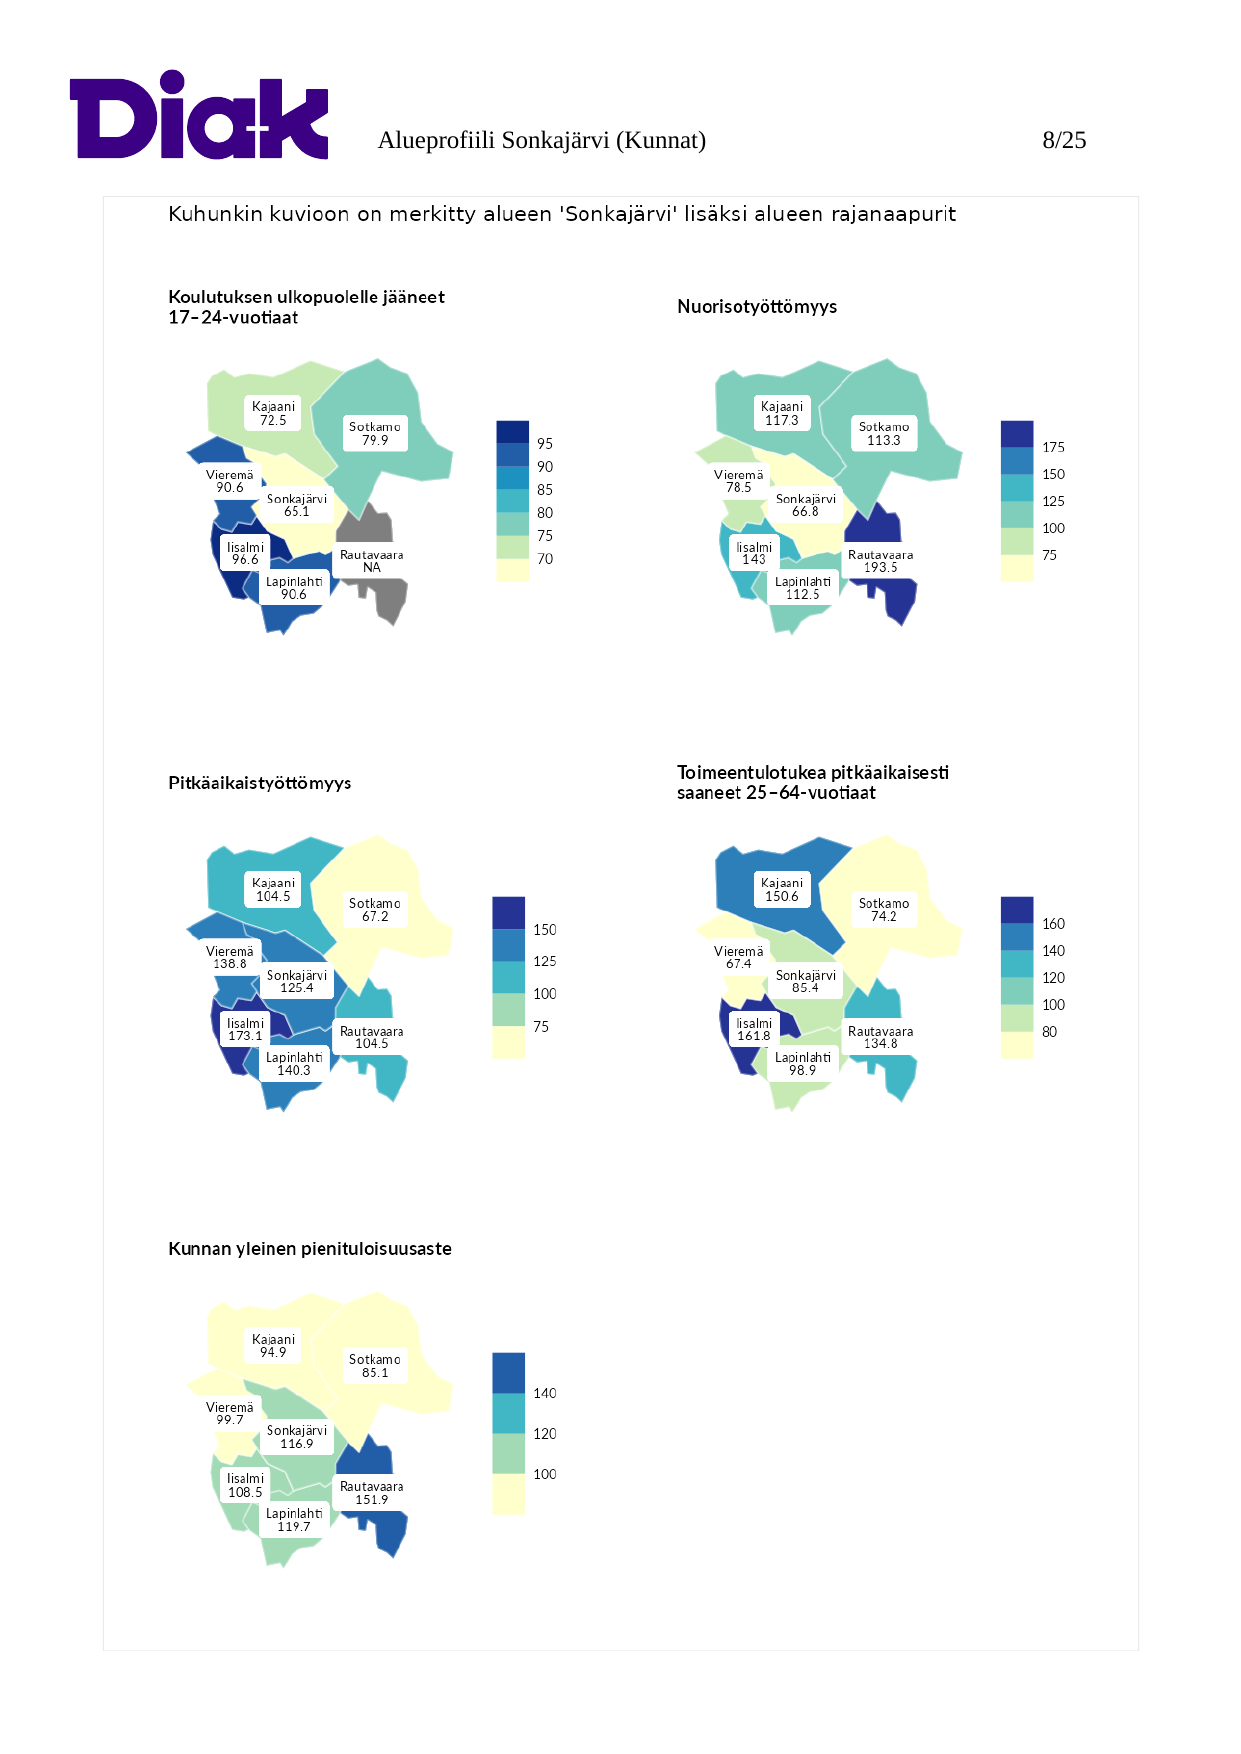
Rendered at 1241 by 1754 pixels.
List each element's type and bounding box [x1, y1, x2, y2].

picture [61, 196, 1179, 1651]
